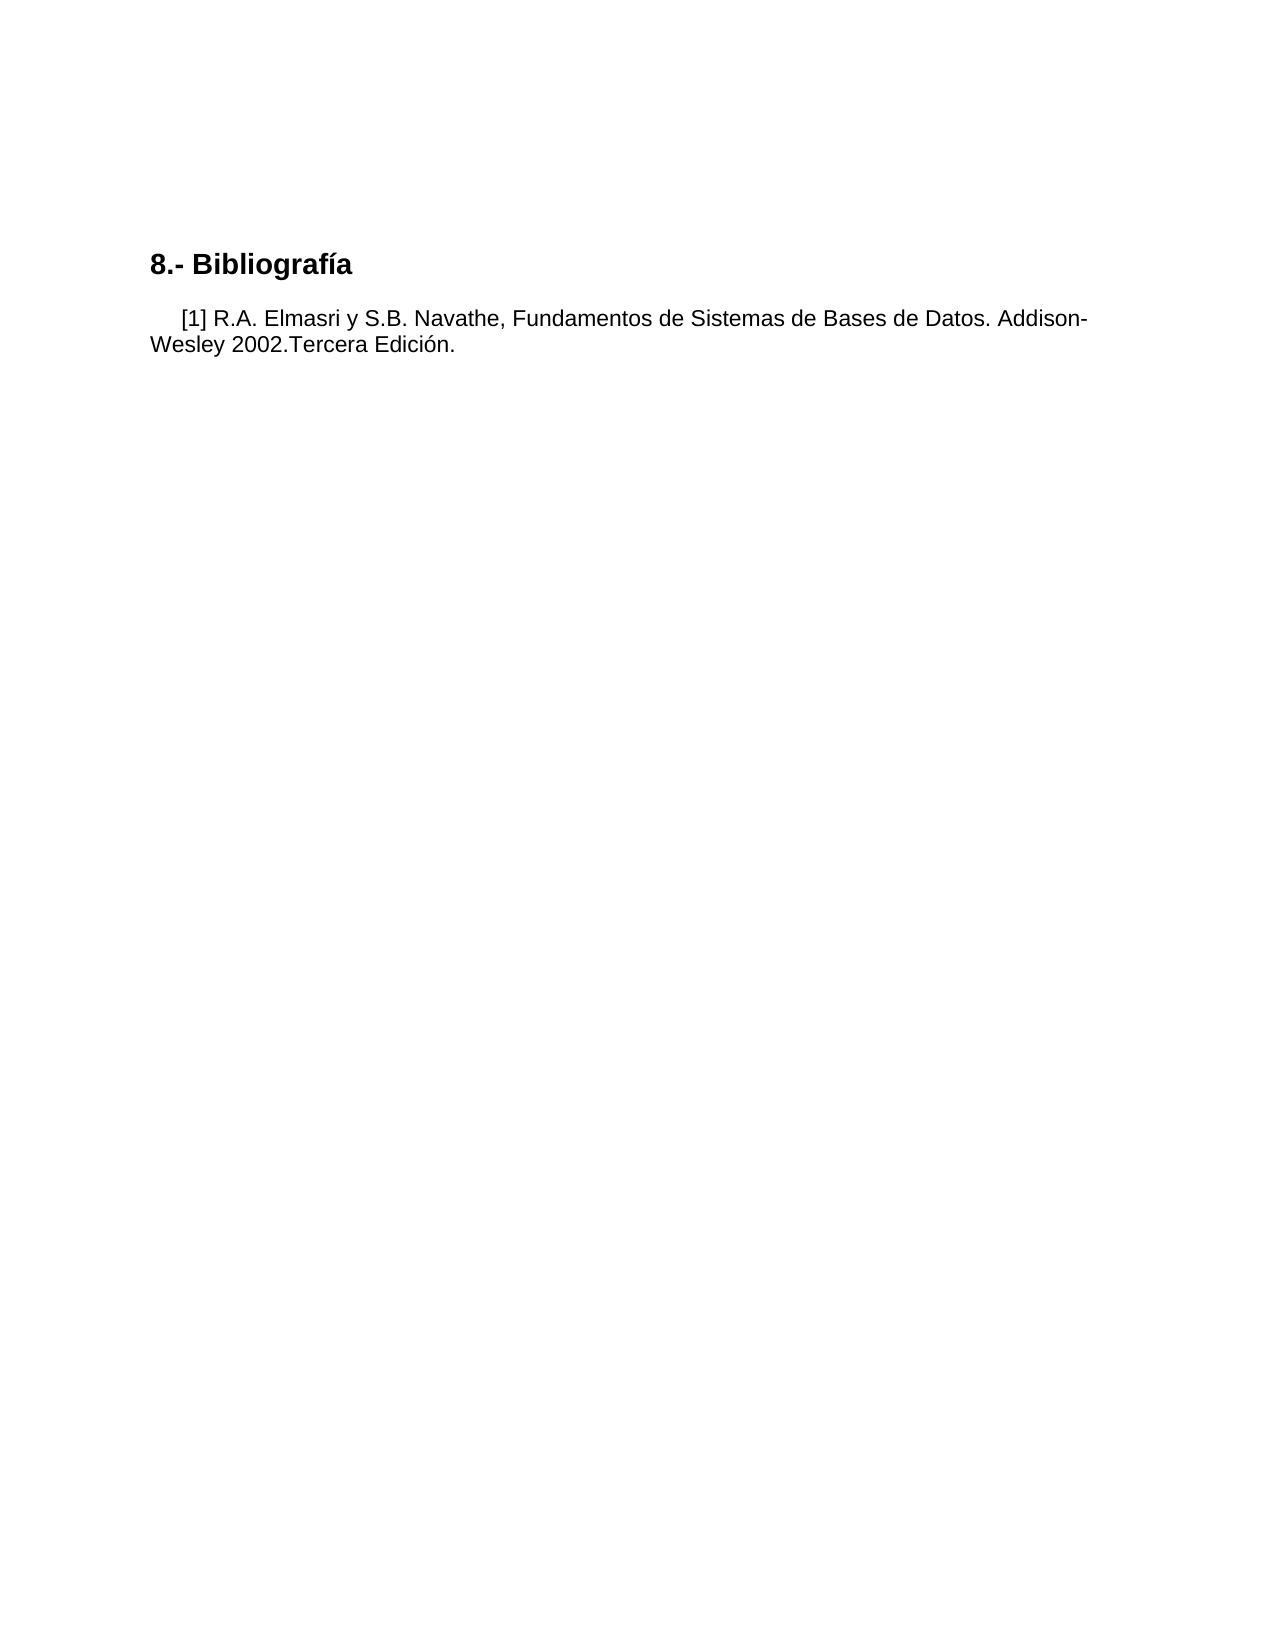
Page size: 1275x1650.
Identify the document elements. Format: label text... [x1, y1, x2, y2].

text 8.- Bibliografía [150, 248, 1125, 280]
text [1] R.A. Elmasri y S.B. Navathe, Fundamentos de Sistemas de Bases de Datos. Addison-Wesley 2002.Tercera Edición. [150, 306, 1125, 357]
